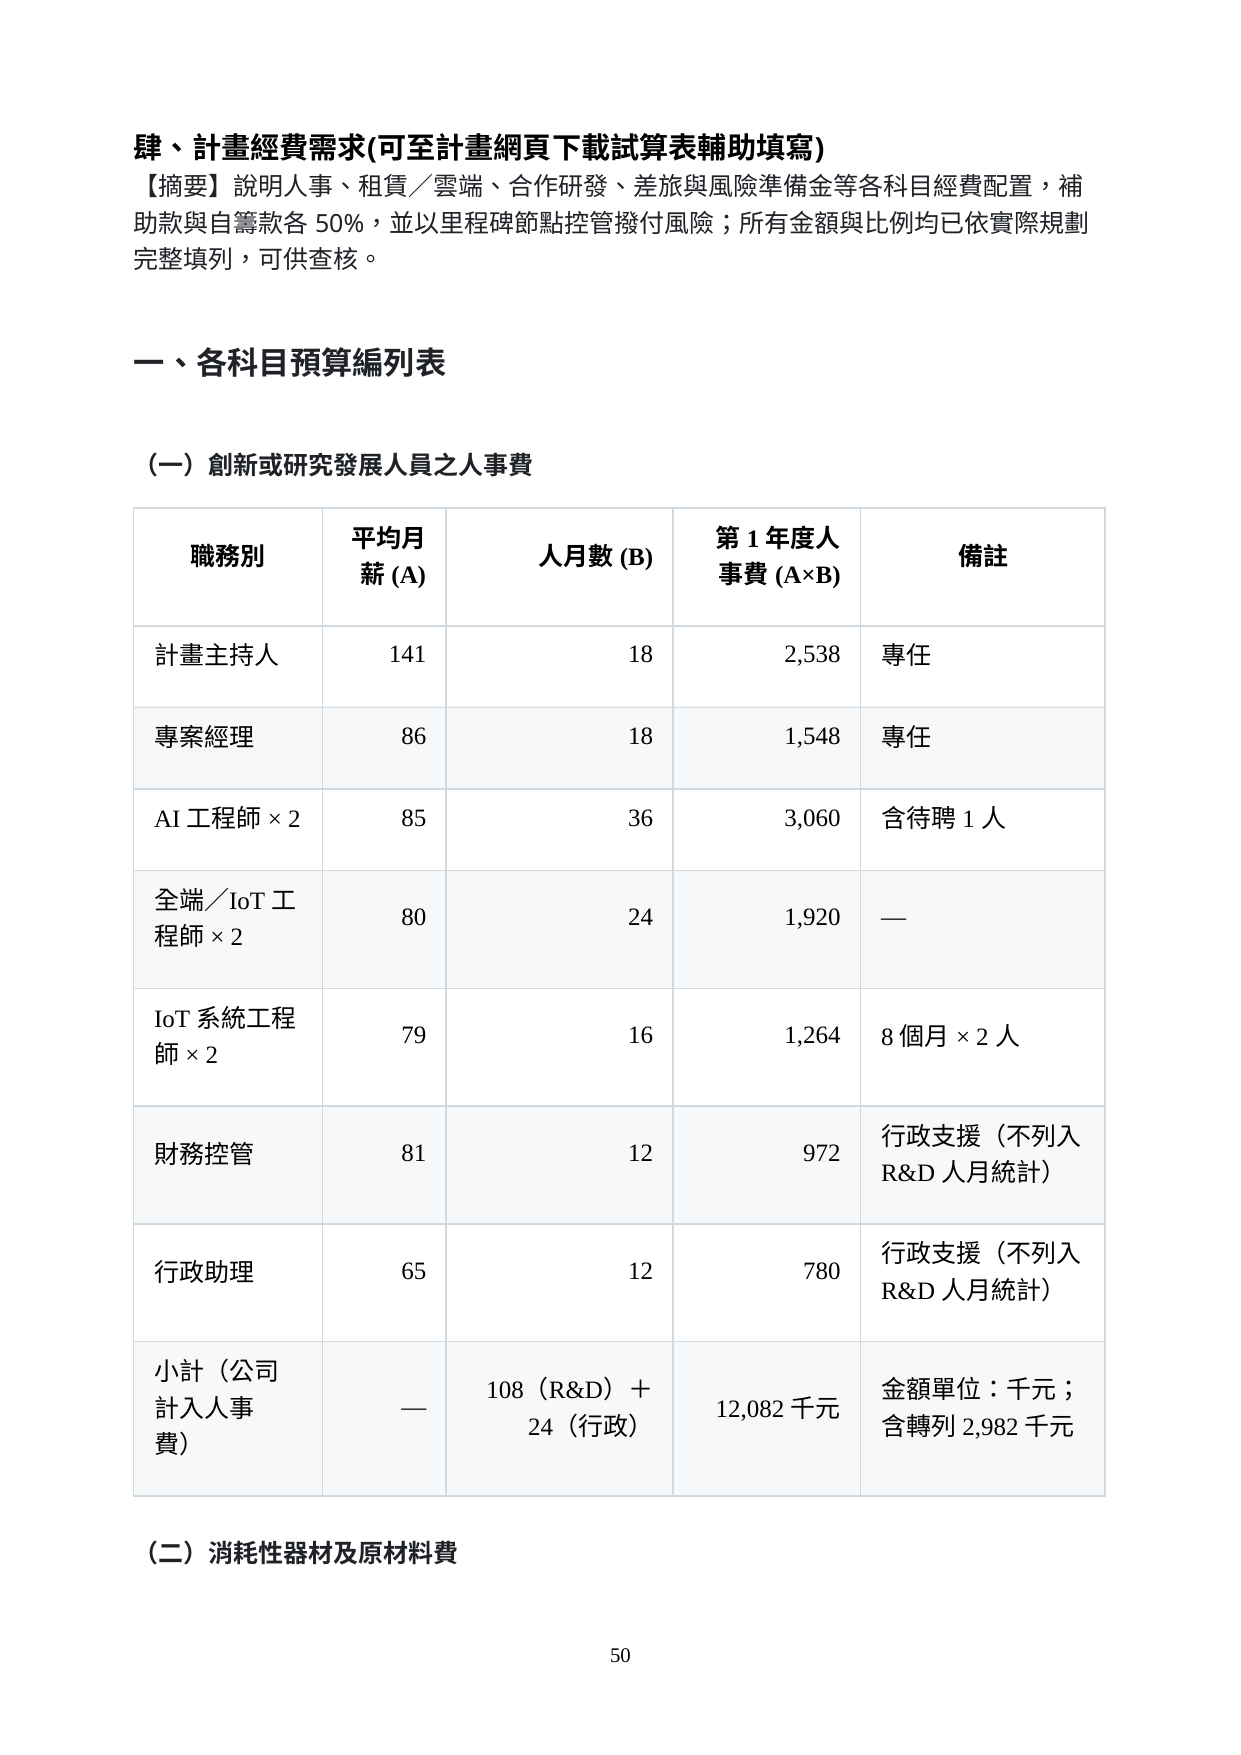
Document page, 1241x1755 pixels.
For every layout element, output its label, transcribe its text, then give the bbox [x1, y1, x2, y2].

table_header 平均月薪 (A) [323, 509, 445, 625]
subtitle （二）消耗性器材及原材料費 [133, 1534, 1107, 1570]
table_cell 972 [674, 1107, 860, 1223]
table_cell 行政助理 [134, 1225, 322, 1341]
table_cell 金額單位：千元；含轉列 2,982 千元 [861, 1342, 1104, 1495]
table_cell 全端／IoT 工程師 × 2 [134, 871, 322, 987]
table_cell 80 [323, 871, 445, 987]
table_cell 12 [447, 1107, 672, 1223]
table_cell 2,538 [674, 627, 860, 706]
text 【摘要】說明人事、租賃／雲端、合作研發、差旅與風險準備金等各科目經費配置，補助款與自籌款各 50%，並以里程碑節點控管撥付風險；所有金額與比例均已依實際規劃完整填列，可供查核。 [133, 167, 1107, 276]
table_cell 18 [447, 627, 672, 706]
table_cell 1,548 [674, 708, 860, 788]
table_cell 141 [323, 627, 445, 706]
table_cell 8 個月 × 2 人 [861, 989, 1104, 1105]
table_cell 3,060 [674, 790, 860, 869]
table_cell 18 [447, 708, 672, 788]
table_cell 行政支援（不列入 R&D 人月統計） [861, 1107, 1104, 1223]
table_cell 專任 [861, 708, 1104, 788]
table_cell 小計（公司計入人事費） [134, 1342, 322, 1495]
subtitle （一）創新或研究發展人員之人事費 [133, 446, 1107, 482]
table_cell 財務控管 [134, 1107, 322, 1223]
table_cell 專案經理 [134, 708, 322, 788]
table_cell 108（R&D）＋24（行政） [447, 1342, 672, 1495]
table_cell 行政支援（不列入 R&D 人月統計） [861, 1225, 1104, 1341]
table_cell 12,082 千元 [674, 1342, 860, 1495]
table_cell IoT 系統工程師 × 2 [134, 989, 322, 1105]
table_cell — [323, 1342, 445, 1495]
table_cell 79 [323, 989, 445, 1105]
table_cell 1,920 [674, 871, 860, 987]
table_cell 85 [323, 790, 445, 869]
table_cell 780 [674, 1225, 860, 1341]
subtitle 一、各科目預算編列表 [133, 338, 1107, 383]
table_cell 計畫主持人 [134, 627, 322, 706]
table_cell 16 [447, 989, 672, 1105]
table_cell 12 [447, 1225, 672, 1341]
table_cell 24 [447, 871, 672, 987]
table_header 備註 [861, 509, 1104, 625]
table_cell 含待聘 1 人 [861, 790, 1104, 869]
table_cell 專任 [861, 627, 1104, 706]
table_cell — [861, 871, 1104, 987]
table_header 人月數 (B) [447, 509, 672, 625]
table_cell 81 [323, 1107, 445, 1223]
text 肆、計畫經費需求(可至計畫網頁下載試算表輔助填寫) [133, 124, 1107, 167]
table_header 職務別 [134, 509, 322, 625]
table_cell 86 [323, 708, 445, 788]
table_cell 65 [323, 1225, 445, 1341]
table_cell 36 [447, 790, 672, 869]
table_cell AI 工程師 × 2 [134, 790, 322, 869]
table_cell 1,264 [674, 989, 860, 1105]
table_header 第 1 年度人事費 (A×B) [674, 509, 860, 625]
